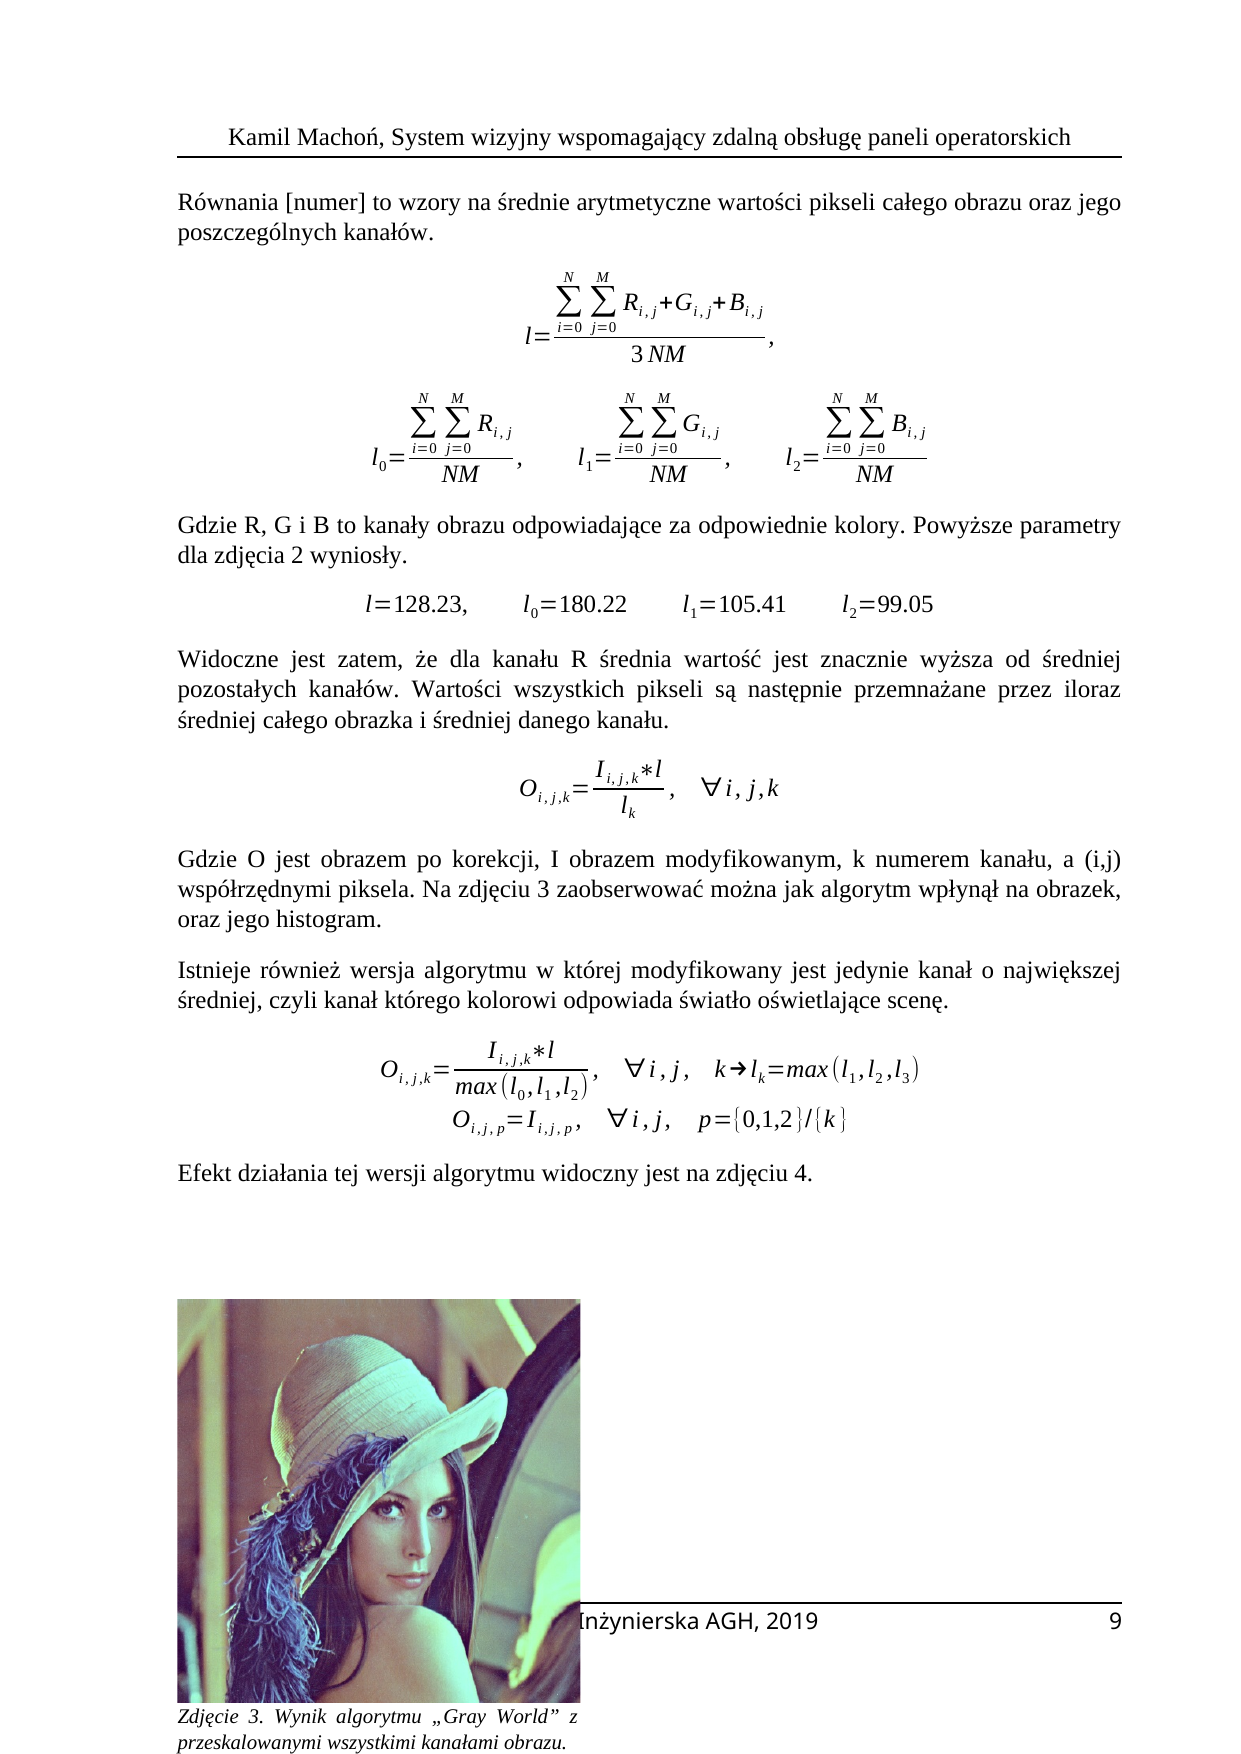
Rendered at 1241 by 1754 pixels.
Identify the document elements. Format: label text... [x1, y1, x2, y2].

text Widoczne jest zatem, że dla kanału R średnia wartość jest znacznie wyższa od średniej pozostałych kanałów. Wartości wszystkich pikseli są następnie przemnażane przez iloraz średniej całego obrazka i średniej danego kanału. [177, 644, 1122, 733]
text Gdzie R, G i B to kanały obrazu odpowiadające za odpowiednie kolory. Powyższe parametry dla zdjęcia 2 wyniosły. [177, 510, 1122, 569]
text Istnieje również wersja algorytmu w której modyfikowany jest jedynie kanał o największej średniej, czyli kanał którego kolorowi odpowiada światło oświetlające scenę. [177, 955, 1122, 1014]
text Gdzie O jest obrazem po korekcji, I obrazem modyfikowanym, k numerem kanału, a (i,j) współrzędnymi piksela. Na zdjęciu 3 zaobserwować można jak algorytm wpłynął na obrazek, oraz jego histogram. [177, 844, 1122, 933]
text Zdjęcie 3. Wynik algorytmu „Gray World” z przeskalowanymi wszystkimi kanałami obrazu. [177, 1703, 580, 1754]
text Efekt działania tej wersji algorytmu widoczny jest na zdjęciu 4. [177, 1158, 1122, 1187]
picture [177, 1299, 581, 1703]
text Równania [numer] to wzory na średnie arytmetyczne wartości pikseli całego obrazu oraz jego poszczególnych kanałów. [177, 187, 1122, 246]
